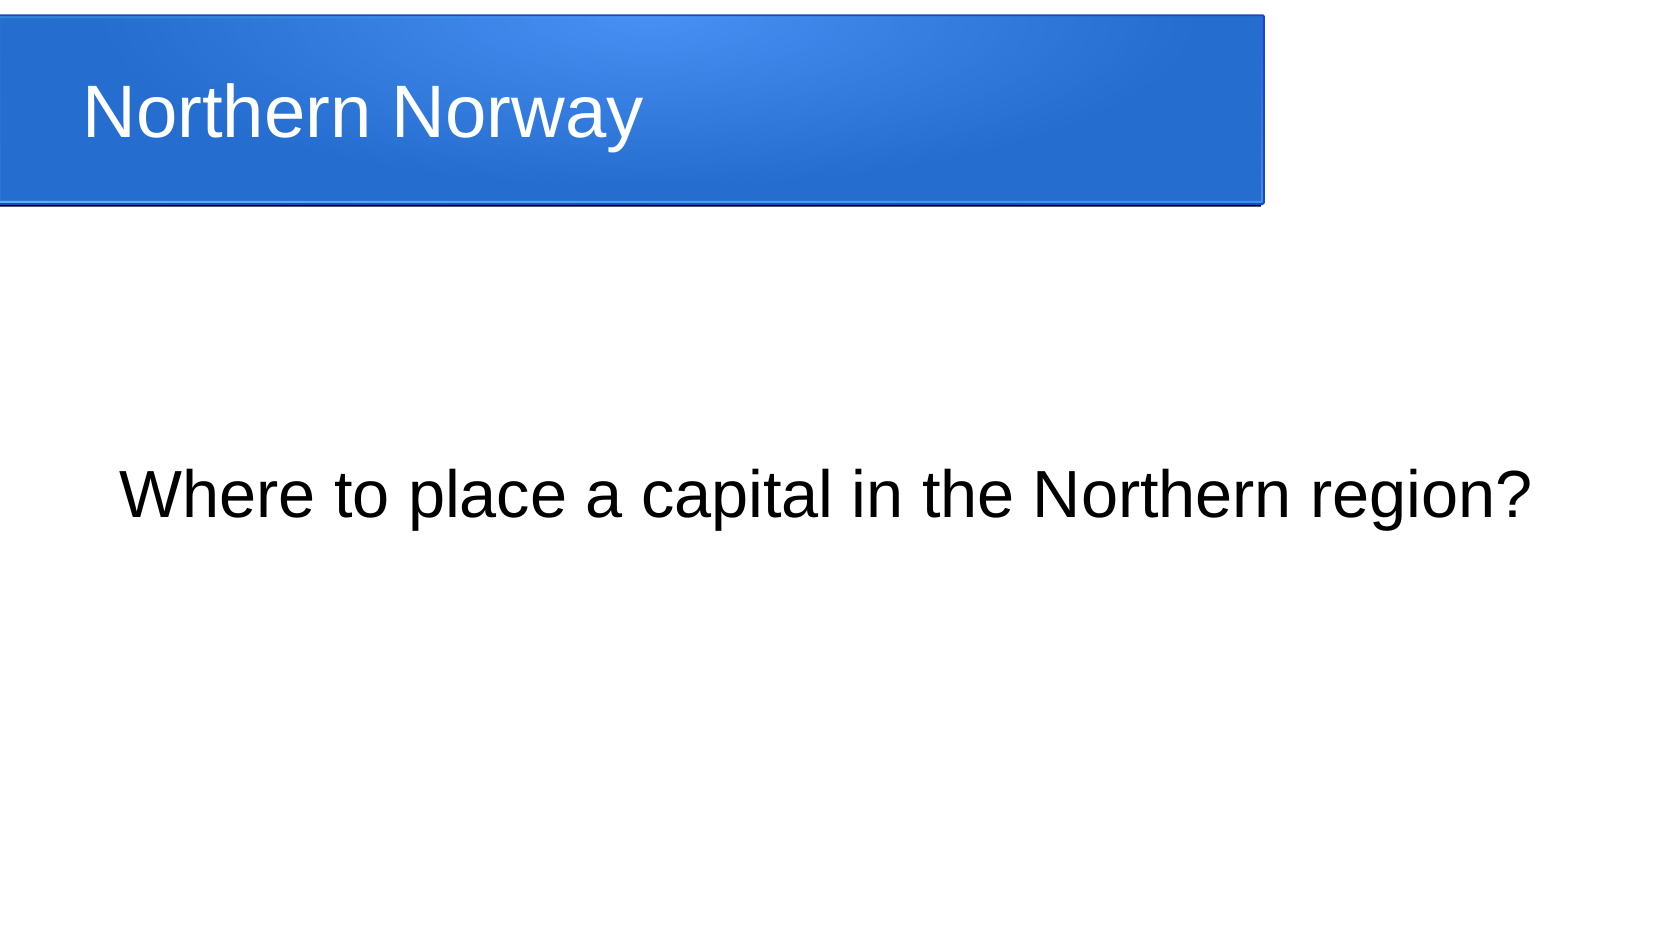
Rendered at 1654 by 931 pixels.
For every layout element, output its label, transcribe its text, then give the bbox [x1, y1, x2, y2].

subtitle Where to place a capital in the Northern region? [82, 224, 1571, 764]
title Northern Norway [82, 35, 1235, 189]
